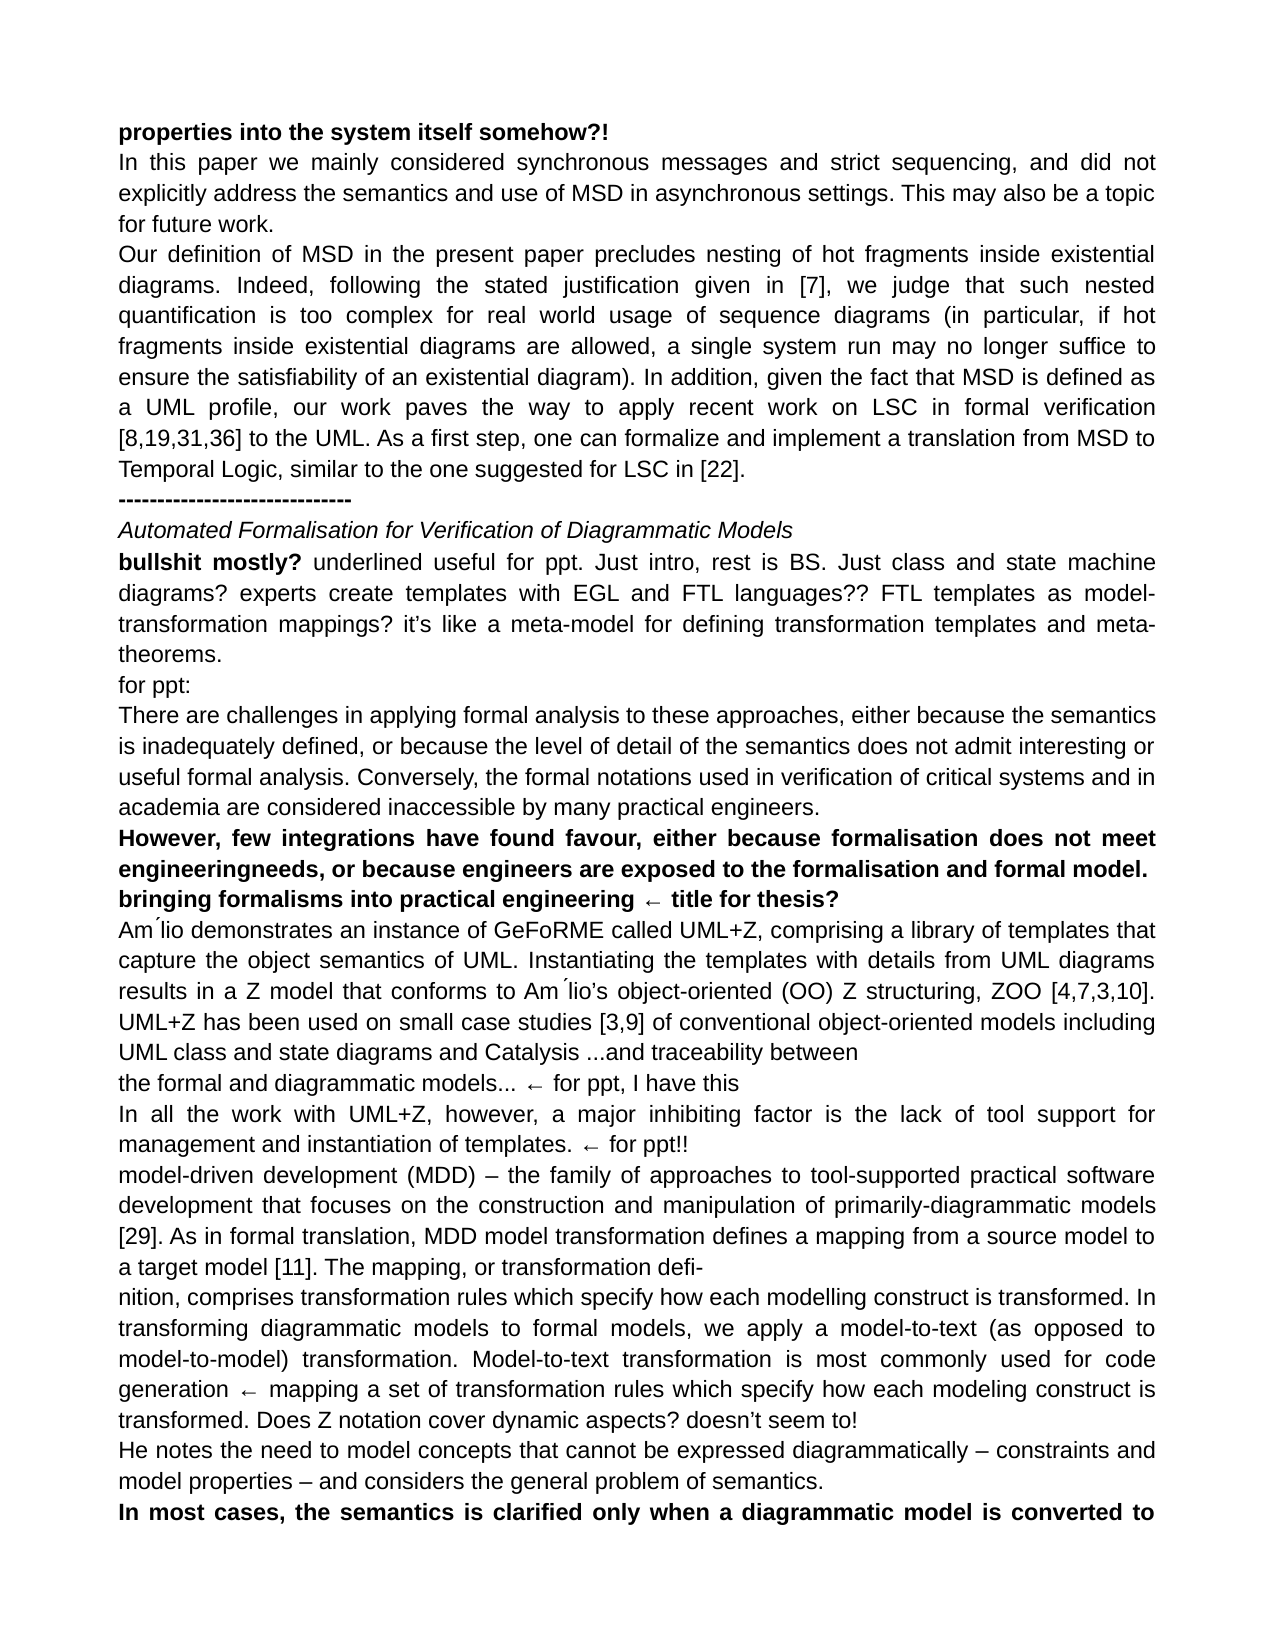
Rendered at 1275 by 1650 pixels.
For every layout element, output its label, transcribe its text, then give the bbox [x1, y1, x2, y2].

text bringing formalisms into practical engineering ← title for thesis? [118, 886, 1157, 912]
text However, few integrations have found favour, either because formalisation does not meet engineeringneeds, or because engineers are exposed to the formalisation and formal model. [118, 824, 1157, 882]
text bullshit mostly? underlined useful for ppt. Just intro, rest is BS. Just class and state machine diagrams? experts create templates with EGL and FTL languages?? FTL templates as model-transformation mappings? it’s like a meta-model for defining transformation templates and meta-theorems. [118, 547, 1157, 667]
text Our definition of MSD in the present paper precludes nesting of hot fragments inside existential diagrams. Indeed, following the stated justification given in [7], we judge that such nested quantification is too complex for real world usage of sequence diagrams (in particular, if hot fragments inside existential diagrams are allowed, a single system run may no longer suffice to ensure the satisfiability of an existential diagram). In addition, given the fact that MSD is defined as a UML profile, our work paves the way to apply recent work on LSC in formal verification [8,19,31,36] to the UML. As a first step, one can formalize and implement a translation from MSD to Temporal Logic, similar to the one suggested for LSC in [22]. [118, 241, 1157, 482]
text He notes the need to model concepts that cannot be expressed diagrammatically – constraints and model properties – and considers the general problem of semantics. [118, 1437, 1157, 1494]
text ------------------------------ [118, 486, 1157, 512]
text the formal and diagrammatic models... ← for ppt, I have this [118, 1069, 1157, 1096]
text In most cases, the semantics is clarified only when a diagrammatic model is converted to [118, 1498, 1157, 1525]
text In this paper we mainly considered synchronous messages and strict sequencing, and did not explicitly address the semantics and use of MSD in asynchronous settings. This may also be a topic for future work. [118, 149, 1157, 237]
text Am ́lio demonstrates an instance of GeFoRME called UML+Z, comprising a library of templates that capture the object semantics of UML. Instantiating the templates with details from UML diagrams results in a Z model that conforms to Am ́lio’s object-oriented (OO) Z structuring, ZOO [4,7,3,10]. UML+Z has been used on small case studies [3,9] of conventional object-oriented models including UML class and state diagrams and Catalysis ...and traceability between [118, 916, 1157, 1066]
text properties into the system itself somehow?! [118, 118, 1157, 145]
text for ppt: [118, 671, 1157, 698]
text model-driven development (MDD) – the family of approaches to tool-supported practical software development that focuses on the construction and manipulation of primarily-diagrammatic models [29]. As in formal translation, MDD model transformation defines a mapping from a source model to a target model [11]. The mapping, or transformation defi- [118, 1161, 1157, 1280]
text In all the work with UML+Z, however, a major inhibiting factor is the lack of tool support for management and instantiation of templates. ← for ppt!! [118, 1100, 1157, 1157]
text Automated Formalisation for Verification of Diagrammatic Models [118, 516, 1157, 543]
text nition, comprises transformation rules which specify how each modelling construct is transformed. In transforming diagrammatic models to formal models, we apply a model-to-text (as opposed to model-to-model) transformation. Model-to-text transformation is most commonly used for code generation ← mapping a set of transformation rules which specify how each modeling construct is transformed. Does Z notation cover dynamic aspects? doesn’t seem to! [118, 1284, 1157, 1433]
text There are challenges in applying formal analysis to these approaches, either because the semantics is inadequately defined, or because the level of detail of the semantics does not admit interesting or useful formal analysis. Conversely, the formal notations used in verification of critical systems and in academia are considered inaccessible by many practical engineers. [118, 702, 1157, 821]
